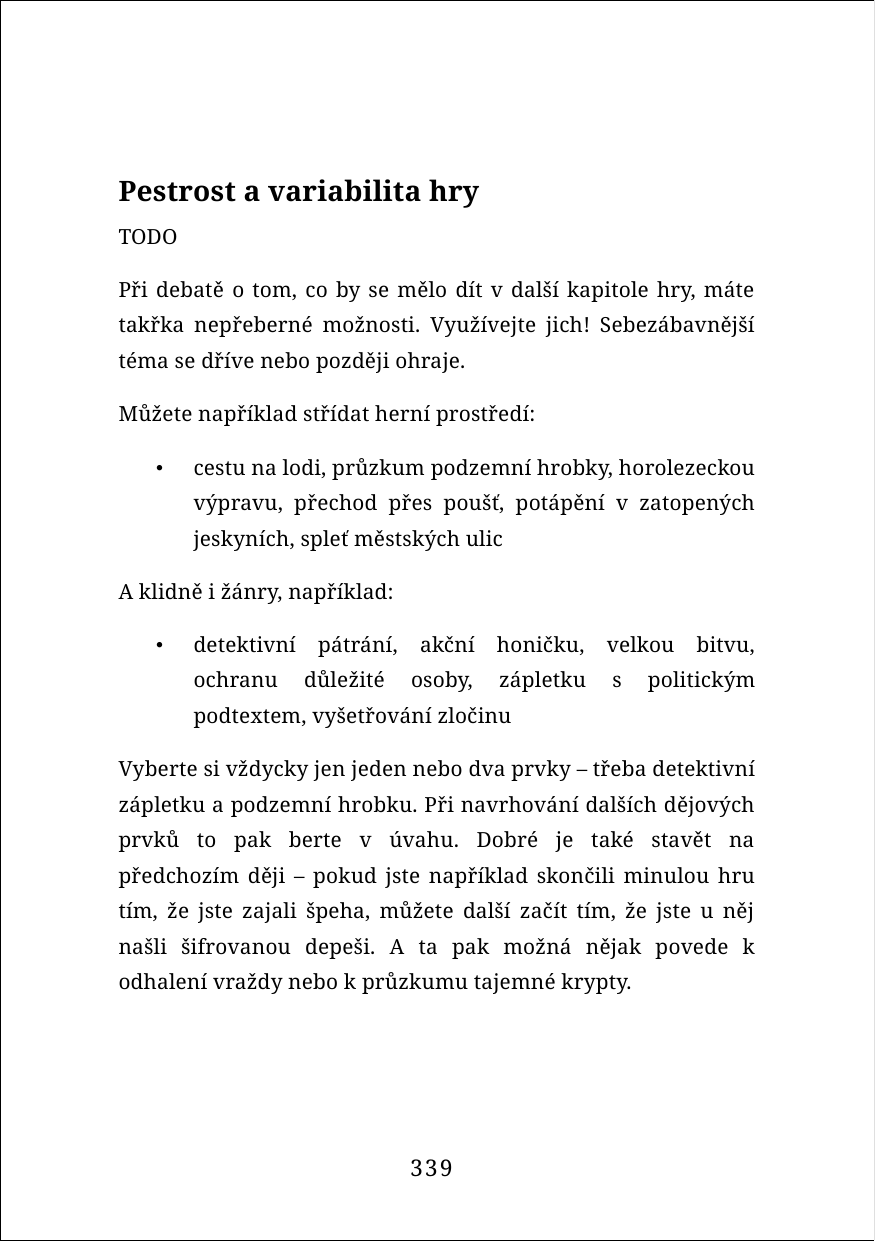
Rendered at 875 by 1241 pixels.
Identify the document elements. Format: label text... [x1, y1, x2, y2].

text A klidně i žánry, například: [118, 577, 756, 605]
text Vyberte si vždycky jen jeden nebo dva prvky – třeba detektivní zápletku a podzemní hrobku. Při navrhování dalších dějových prvků to pak berte v úvahu. Dobré je také stavět na předchozím ději – pokud jste například skončili minulou hru tím, že jste zajali špeha, můžete další začít tím, že jste u něj našli šifrovanou depeši. A ta pak možná nějak povede k odhalení vraždy nebo k průzkumu tajemné krypty. [118, 754, 756, 996]
subtitle Pestrost a variabilita hry [118, 172, 756, 210]
list detektivní pátrání, akční honičku, velkou bitvu, ochranu důležité osoby, zápletku s politickým podtextem, vyšetřování zločinu [156, 630, 756, 729]
text TODO [118, 222, 756, 250]
text Můžete například střídat herní prostředí: [118, 399, 756, 428]
text Při debatě o tom, co by se mělo dít v další kapitole hry, máte takřka nepřeberné možnosti. Využívejte jich! Sebezábavnější téma se dříve nebo později ohraje. [118, 275, 756, 374]
list cestu na lodi, průzkum podzemní hrobky, horolezeckou výpravu, přechod přes poušť, potápění v zatopených jeskyních, spleť městských ulic [156, 453, 756, 552]
